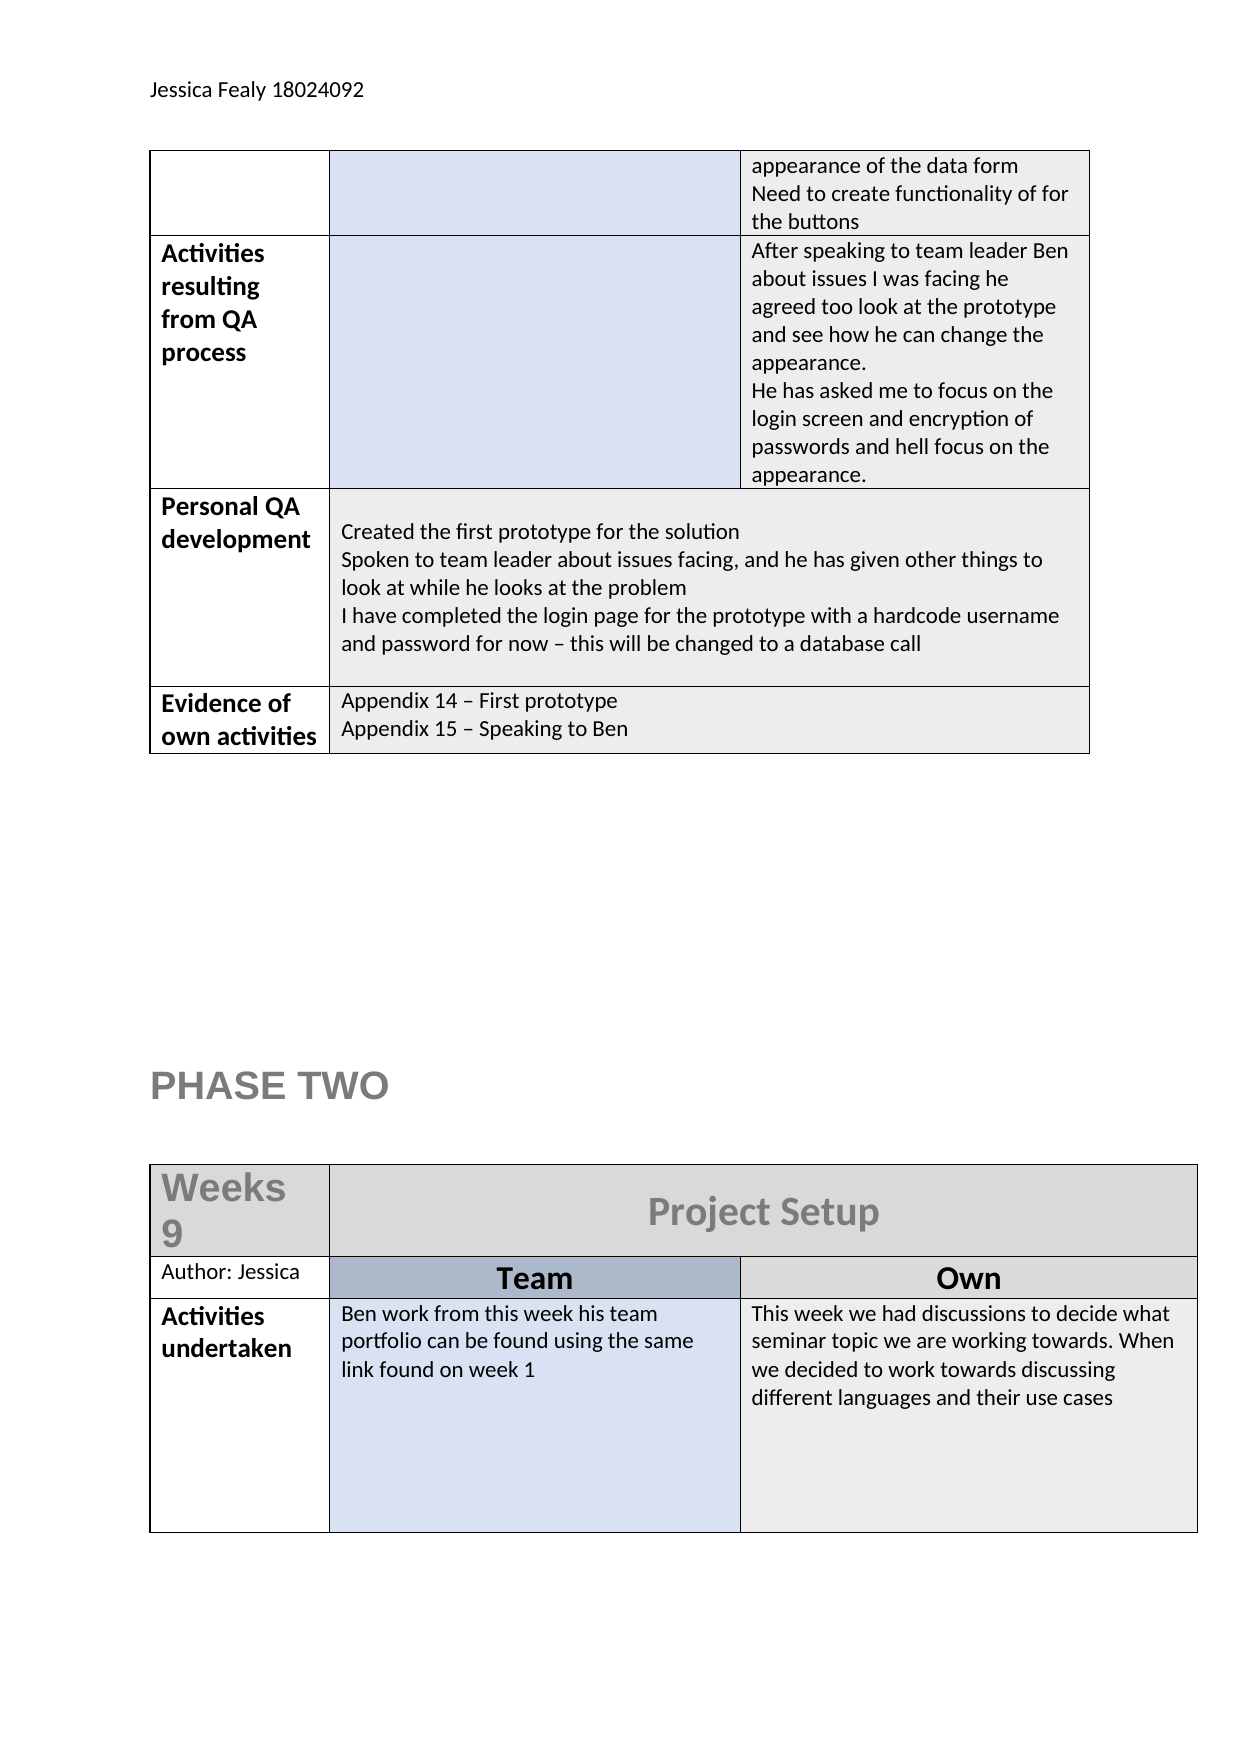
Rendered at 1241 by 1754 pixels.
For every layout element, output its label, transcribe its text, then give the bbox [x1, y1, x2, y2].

table_header Weeks 9 [151, 1165, 329, 1256]
table_cell [330, 151, 740, 235]
subtitle PHASE TWO [150, 1062, 1090, 1107]
table_cell Activities resulting from QA process [151, 236, 329, 488]
table_cell Own [741, 1257, 1197, 1298]
table_cell Author: Jessica [151, 1257, 329, 1298]
table_cell Activities undertaken [151, 1299, 329, 1532]
table_cell After speaking to team leader Ben about issues I was facing he agreed too look at the prototype and see how he can change the appearance. He has asked me to focus on the login screen and encryption of passwords and hell focus on the appearance. [741, 236, 1089, 488]
table_cell Personal QA development [151, 489, 329, 686]
table_cell appearance of the data form Need to create functionality of for the buttons [741, 151, 1089, 235]
table_header Project Setup [330, 1165, 1197, 1256]
table_cell [330, 236, 740, 488]
table_cell Team [330, 1257, 740, 1298]
table_cell Evidence of own activities [151, 687, 329, 753]
table_cell Appendix 14 – First prototype Appendix 15 – Speaking to Ben [330, 687, 1089, 753]
table_cell Created the first prototype for the solution Spoken to team leader about issues facing, and he has given other things to look at while he looks at the problem I have completed the login page for the prototype with a hardcode username and password for now – this will be changed to a database call [330, 489, 1089, 686]
table_cell Ben work from this week his team portfolio can be found using the same link found on week 1 [330, 1299, 740, 1532]
table_cell [151, 151, 329, 235]
table_cell This week we had discussions to decide what seminar topic we are working towards. When we decided to work towards discussing different languages and their use cases [741, 1299, 1197, 1532]
